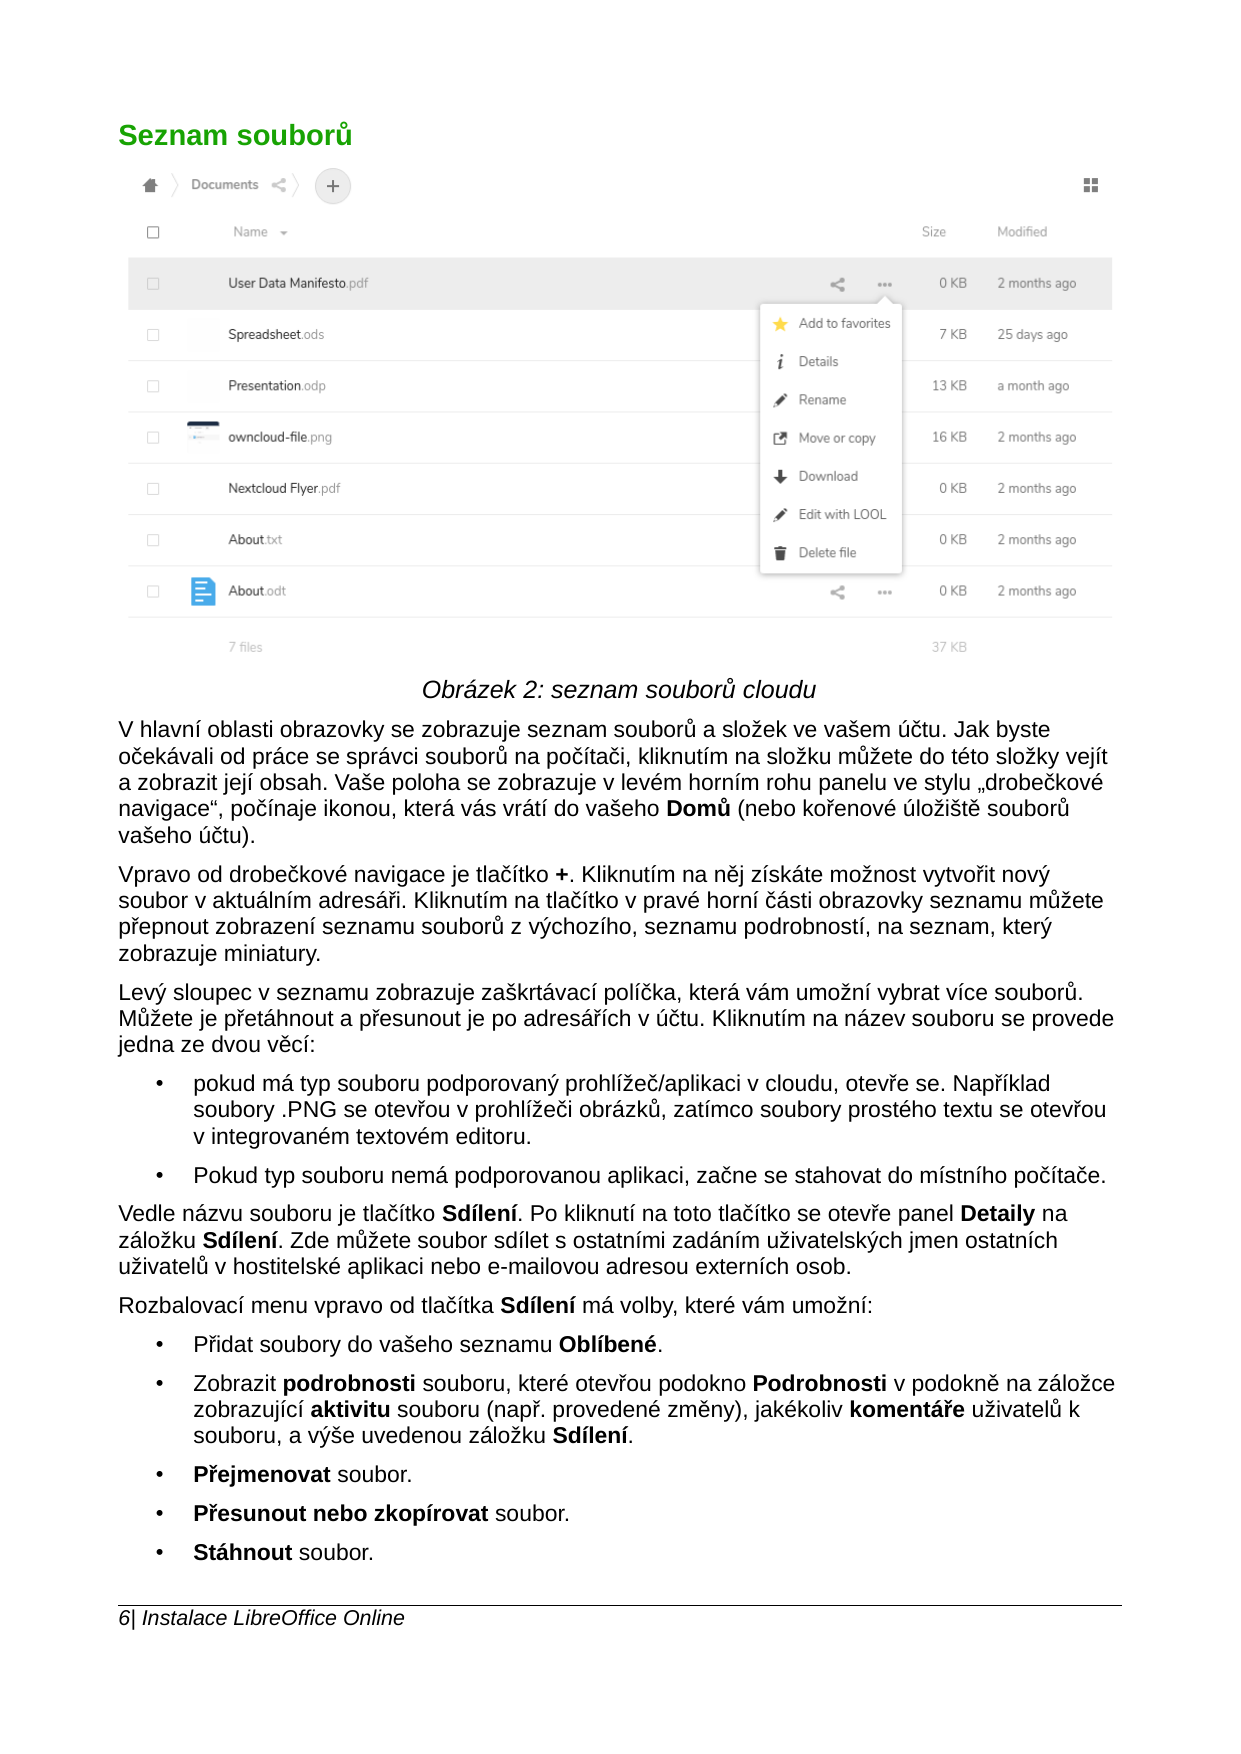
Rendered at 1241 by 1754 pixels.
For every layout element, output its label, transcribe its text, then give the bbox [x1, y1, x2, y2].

list pokud má typ souboru podporovaný prohlížeč/aplikaci v cloudu, otevře se. Například soubory .PNG se otevřou v prohlížeči obrázků, zatímco soubory prostého textu se otevřou v integrovaném textovém editoru. [156, 1070, 1122, 1149]
picture [128, 163, 1113, 676]
text Vedle názvu souboru je tlačítko Sdílení. Po kliknutí na toto tlačítko se otevře panel Detaily na záložku Sdílení. Zde můžete soubor sdílet s ostatními zadáním uživatelských jmen ostatních uživatelů v hostitelské aplikaci nebo e-mailovou adresou externích osob. [118, 1200, 1122, 1279]
text Obrázek 2: seznam souborů cloudu [118, 676, 1122, 704]
list Přesunout nebo zkopírovat soubor. [156, 1500, 1122, 1526]
text Rozbalovací menu vpravo od tlačítka Sdílení má volby, které vám umožní: [118, 1292, 1122, 1318]
list Přejmenovat soubor. [156, 1461, 1122, 1488]
list Pokud typ souboru nemá podporovanou aplikaci, začne se stahovat do místního počítače. [156, 1162, 1122, 1188]
text Levý sloupec v seznamu zobrazuje zaškrtávací políčka, která vám umožní vybrat více souborů. Můžete je přetáhnout a přesunout je po adresářích v účtu. Kliknutím na název souboru se provede jedna ze dvou věcí: [118, 978, 1122, 1057]
text Vpravo od drobečkové navigace je tlačítko +. Kliknutím na něj získáte možnost vytvořit nový soubor v aktuálním adresáři. Kliknutím na tlačítko v pravé horní části obrazovky seznamu můžete přepnout zobrazení seznamu souborů z výchozího, seznamu podrobností, na seznam, který zobrazuje miniatury. [118, 861, 1122, 966]
subtitle Seznam souborů [118, 118, 1122, 152]
list Zobrazit podrobnosti souboru, které otevřou podokno Podrobnosti v podokně na záložce zobrazující aktivitu souboru (např. provedené změny), jakékoliv komentáře uživatelů k souboru, a výše uvedenou záložku Sdílení. [156, 1370, 1122, 1449]
list Stáhnout soubor. [156, 1539, 1122, 1565]
text V hlavní oblasti obrazovky se zobrazuje seznam souborů a složek ve vašem účtu. Jak byste očekávali od práce se správci souborů na počítači, kliknutím na složku můžete do této složky vejít a zobrazit její obsah. Vaše poloha se zobrazuje v levém horním rohu panelu ve stylu „drobečkové navigace“, počínaje ikonou, která vás vrátí do vašeho Domů (nebo kořenové úložiště souborů vašeho účtu). [118, 716, 1122, 848]
list Přidat soubory do vašeho seznamu Oblíbené. [156, 1331, 1122, 1357]
